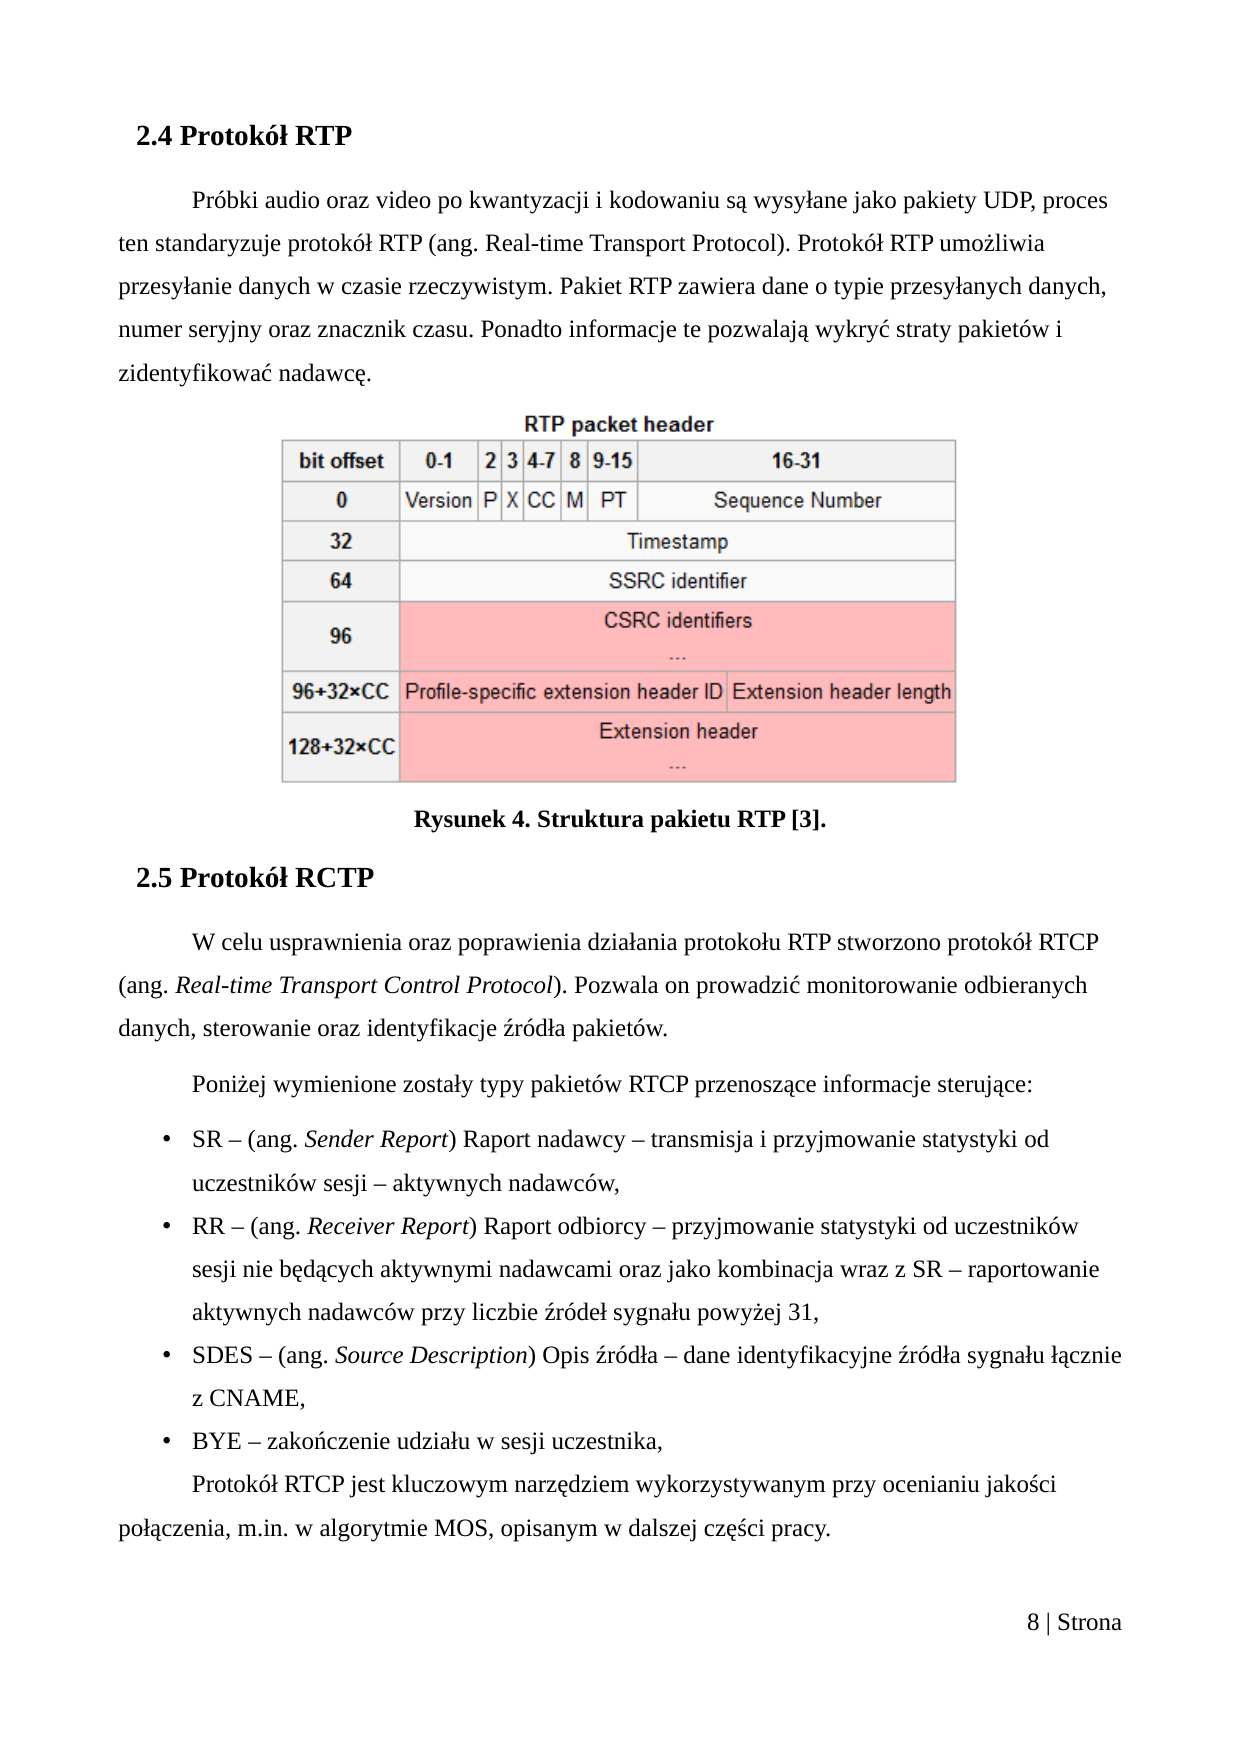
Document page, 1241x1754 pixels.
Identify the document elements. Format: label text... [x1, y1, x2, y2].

text Poniżej wymienione zostały typy pakietów RTCP przenoszące informacje sterujące: [118, 1069, 1122, 1098]
subtitle 2.5 Protokół RCTP [136, 860, 1122, 893]
subtitle 2.4 Protokół RTP [136, 118, 1122, 152]
list SR – (ang. Sender Report) Raport nadawcy – transmisja i przyjmowanie statystyki od uczestników sesji – aktywnych nadawców, [162, 1124, 1122, 1196]
list RR – (ang. Receiver Report) Raport odbiorcy – przyjmowanie statystyki od uczestników sesji nie będących aktywnymi nadawcami oraz jako kombinacja wraz z SR – raportowanie aktywnych nadawców przy liczbie źródeł sygnału powyżej 31, [162, 1211, 1122, 1326]
list SDES – (ang. Source Description) Opis źródła – dane identyfikacyjne źródła sygnału łącznie z CNAME, [162, 1340, 1122, 1412]
text Rysunek 4. Struktura pakietu RTP [3]. [118, 413, 1122, 833]
text Próbki audio oraz video po kwantyzacji i kodowaniu są wysyłane jako pakiety UDP, proces ten standaryzuje protokół RTP (ang. Real-time Transport Protocol). Protokół RTP umożliwia przesyłanie danych w czasie rzeczywistym. Pakiet RTP zawiera dane o typie przesyłanych danych, numer seryjny oraz znacznik czasu. Ponadto informacje te pozwalają wykryć straty pakietów i zidentyfikować nadawcę. [118, 185, 1122, 386]
text W celu usprawnienia oraz poprawienia działania protokołu RTP stworzono protokół RTCP (ang. Real-time Transport Control Protocol). Pozwala on prowadzić monitorowanie odbieranych danych, sterowanie oraz identyfikacje źródła pakietów. [118, 927, 1122, 1042]
text Protokół RTCP jest kluczowym narzędziem wykorzystywanym przy ocenianiu jakości połączenia, m.in. w algorytmie MOS, opisanym w dalszej części pracy. [118, 1469, 1122, 1541]
list BYE – zakończenie udziału w sesji uczestnika, [162, 1426, 1122, 1455]
